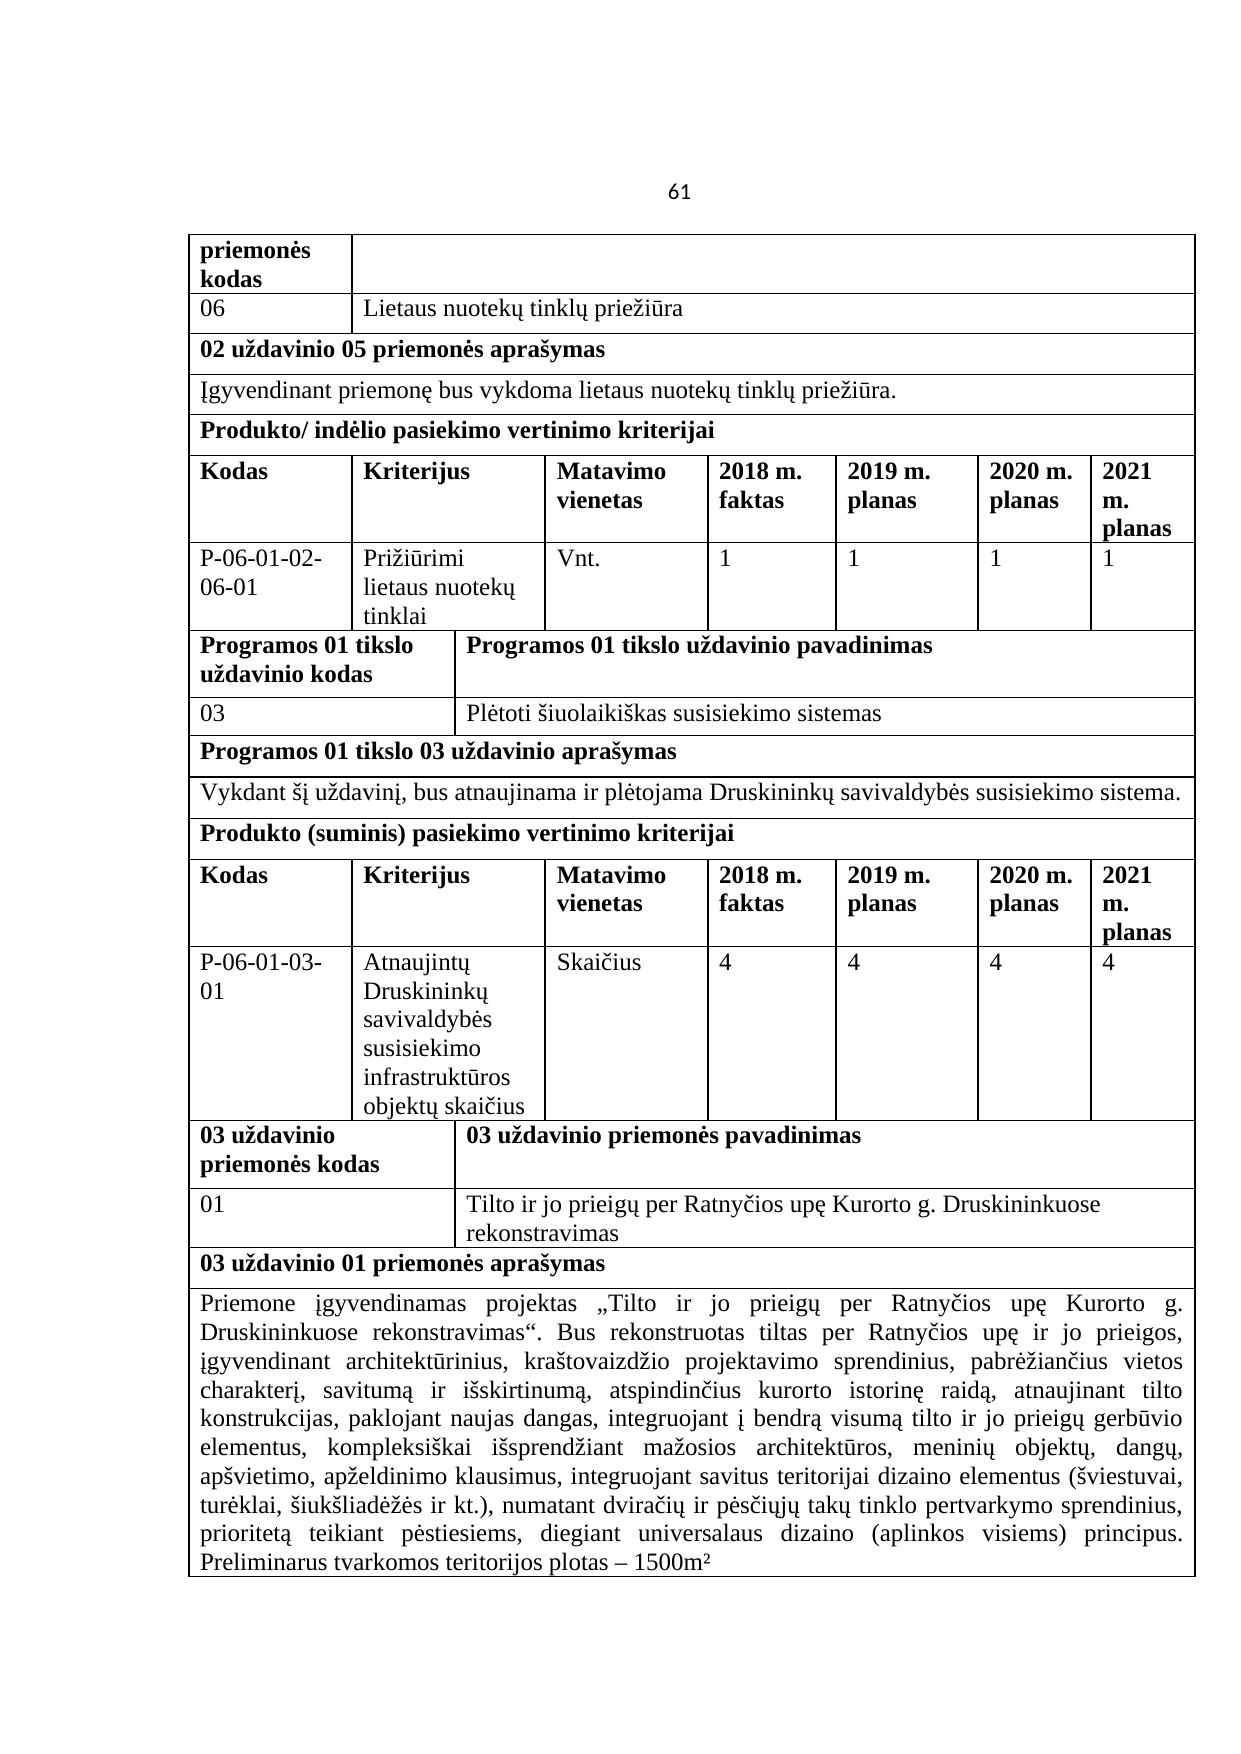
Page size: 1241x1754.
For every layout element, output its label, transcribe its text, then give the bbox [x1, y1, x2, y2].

table_cell Kodas [190, 456, 351, 542]
table_cell 2020 m. planas [979, 456, 1090, 542]
table_cell 2021 m. planas [1092, 456, 1194, 542]
table_cell Kriterijus [353, 860, 544, 946]
table_cell 4 [709, 947, 835, 1119]
table_cell 02 uždavinio 05 priemonės aprašymas [190, 334, 1194, 374]
table_cell [353, 235, 1194, 292]
table_cell priemonės kodas [190, 235, 351, 292]
table_cell Produkto (suminis) pasiekimo vertinimo kriterijai [190, 819, 1194, 859]
table_cell 2019 m. planas [837, 860, 977, 946]
table_cell 03 [190, 698, 454, 735]
table_cell Programos 01 tikslo uždavinio pavadinimas [456, 631, 1194, 697]
table_cell Matavimo vienetas [546, 860, 707, 946]
table_cell 03 uždavinio priemonės pavadinimas [456, 1121, 1194, 1188]
table_cell Matavimo vienetas [546, 456, 707, 542]
table_cell Kriterijus [353, 456, 544, 542]
table_cell 1 [979, 543, 1090, 629]
table_cell 4 [837, 947, 977, 1119]
table_cell 1 [837, 543, 977, 629]
table_cell Produkto/ indėlio pasiekimo vertinimo kriterijai [190, 415, 1194, 455]
table_cell 2020 m. planas [979, 860, 1090, 946]
table_cell Prižiūrimi lietaus nuotekų tinklai [353, 543, 544, 629]
table_cell Plėtoti šiuolaikiškas susisiekimo sistemas [456, 698, 1194, 735]
table_cell Įgyvendinant priemonę bus vykdoma lietaus nuotekų tinklų priežiūra. [190, 375, 1194, 414]
table_cell 4 [1092, 947, 1194, 1119]
table_cell Tilto ir jo prieigų per Ratnyčios upę Kurorto g. Druskininkuose rekonstravimas [456, 1189, 1194, 1247]
table_cell Priemone įgyvendinamas projektas „Tilto ir jo prieigų per Ratnyčios upę Kurorto g. Druskininkuose rekonstravimas“. Bus rekonstruotas tiltas per Ratnyčios upę ir jo prieigos, įgyvendinant architektūrinius, kraštovaizdžio projektavimo sprendinius, pabrėžiančius vietos charakterį, savitumą ir išskirtinumą, atspindinčius kurorto istorinę raidą, atnaujinant tilto konstrukcijas, paklojant naujas dangas, integruojant į bendrą visumą tilto ir jo prieigų gerbūvio elementus, kompleksiškai išsprendžiant mažosios architektūros, meninių objektų, dangų, apšvietimo, apželdinimo klausimus, integruojant savitus teritorijai dizaino elementus (šviestuvai, turėklai, šiukšliadėžės ir kt.), numatant dviračių ir pėsčiųjų takų tinklo pertvarkymo sprendinius, prioritetą teikiant pėstiesiems, diegiant universalaus dizaino (aplinkos visiems) principus. Preliminarus tvarkomos teritorijos plotas – 1500m² [190, 1289, 1194, 1576]
table_cell Kodas [190, 860, 351, 946]
table_cell 1 [709, 543, 835, 629]
table_cell 01 [190, 1189, 454, 1247]
table_cell 4 [979, 947, 1090, 1119]
table_cell 06 [190, 294, 351, 333]
table_cell P-06-01-03-01 [190, 947, 351, 1119]
table_cell P-06-01-02-06-01 [190, 543, 351, 629]
table_cell Skaičius [546, 947, 707, 1119]
table_cell Vykdant šį uždavinį, bus atnaujinama ir plėtojama Druskininkų savivaldybės susisiekimo sistema. [190, 778, 1194, 817]
table_cell 2018 m. faktas [709, 860, 835, 946]
table_cell Programos 01 tikslo 03 uždavinio aprašymas [190, 736, 1194, 776]
table_cell 03 uždavinio 01 priemonės aprašymas [190, 1248, 1194, 1287]
table_cell Vnt. [546, 543, 707, 629]
table_cell 2021 m. planas [1092, 860, 1194, 946]
table_cell Atnaujintų Druskininkų savivaldybės susisiekimo infrastruktūros objektų skaičius [353, 947, 544, 1119]
table_cell 2019 m. planas [837, 456, 977, 542]
table_cell 1 [1092, 543, 1194, 629]
table_cell Lietaus nuotekų tinklų priežiūra [353, 294, 1194, 333]
table_cell Programos 01 tikslo uždavinio kodas [190, 631, 454, 697]
table_cell 2018 m. faktas [709, 456, 835, 542]
table_cell 03 uždavinio priemonės kodas [190, 1121, 454, 1188]
